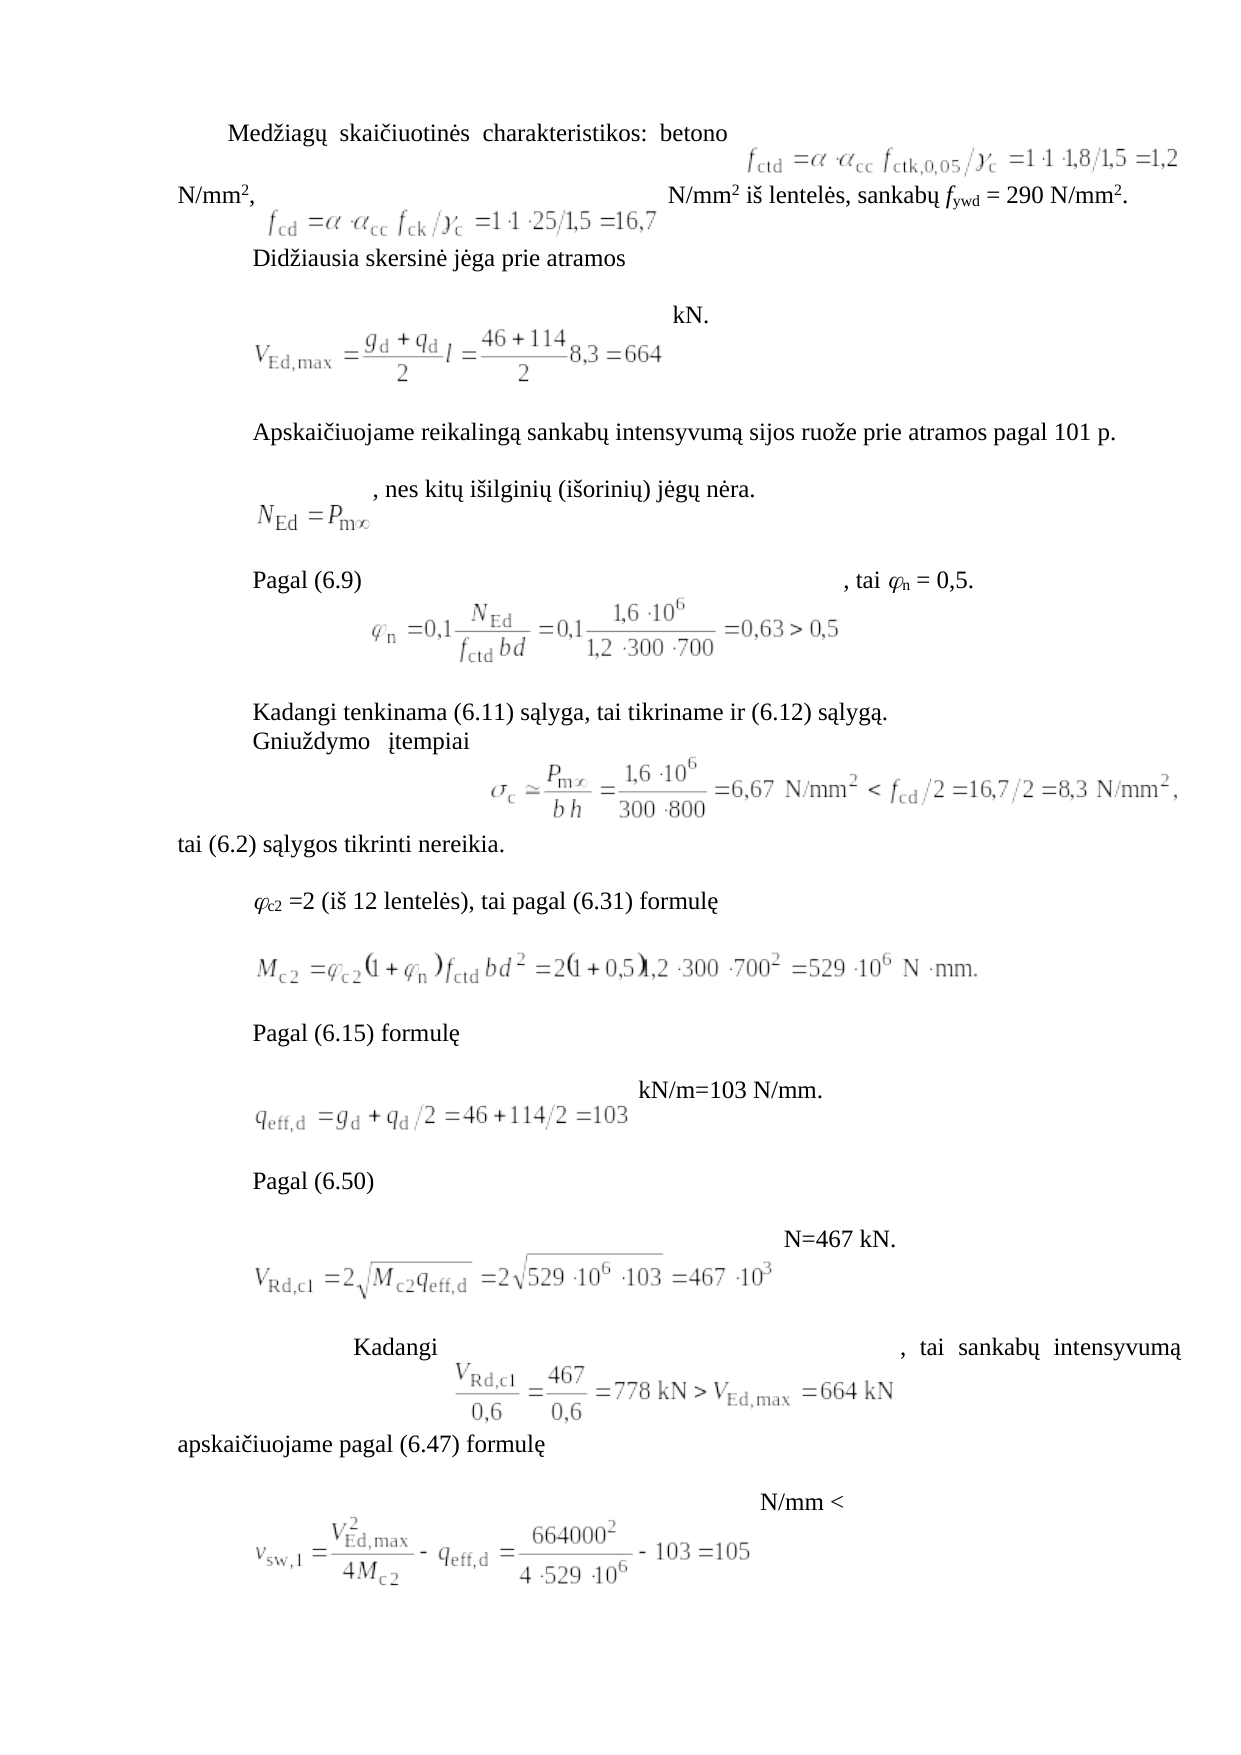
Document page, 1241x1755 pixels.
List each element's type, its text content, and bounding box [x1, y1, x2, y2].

text jc2 =2 (iš 12 lentelės), tai pagal (6.31) formulę [177, 886, 1181, 915]
text Pagal (6.9) , tai jn = 0,5. [177, 565, 1181, 668]
text N/mm < [177, 1487, 1181, 1591]
text N=467 kN. [177, 1224, 1181, 1303]
text Didžiausia skersinė jėga prie atramos [177, 243, 1181, 272]
text Kadangi tenkinama (6.11) sąlyga, tai tikriname ir (6.12) sąlygą. [177, 697, 1181, 726]
text Pagal (6.15) formulę [177, 1018, 1181, 1047]
text Kadangi , tai sankabų intensyvumą apskaičiuojame pagal (6.47) formulę [177, 1332, 1181, 1458]
text Medžiagų skaičiuotinės charakteristikos: betono N/mm2, N/mm2 iš lentelės, sankabų fywd = 290 N/mm2. [177, 118, 1181, 243]
text Pagal (6.50) [177, 1166, 1181, 1195]
text , nes kitų išilginių (išorinių) jėgų nėra. [177, 474, 1181, 536]
text Apskaičiuojame reikalingą sankabų intensyvumą sijos ruože prie atramos pagal 101 p. [177, 417, 1181, 445]
text Gniuždymo įtempiai tai (6.2) sąlygos tikrinti nereikia. [177, 726, 1181, 857]
text kN/m=103 N/mm. [177, 1075, 1181, 1138]
text kN. [177, 300, 1181, 388]
